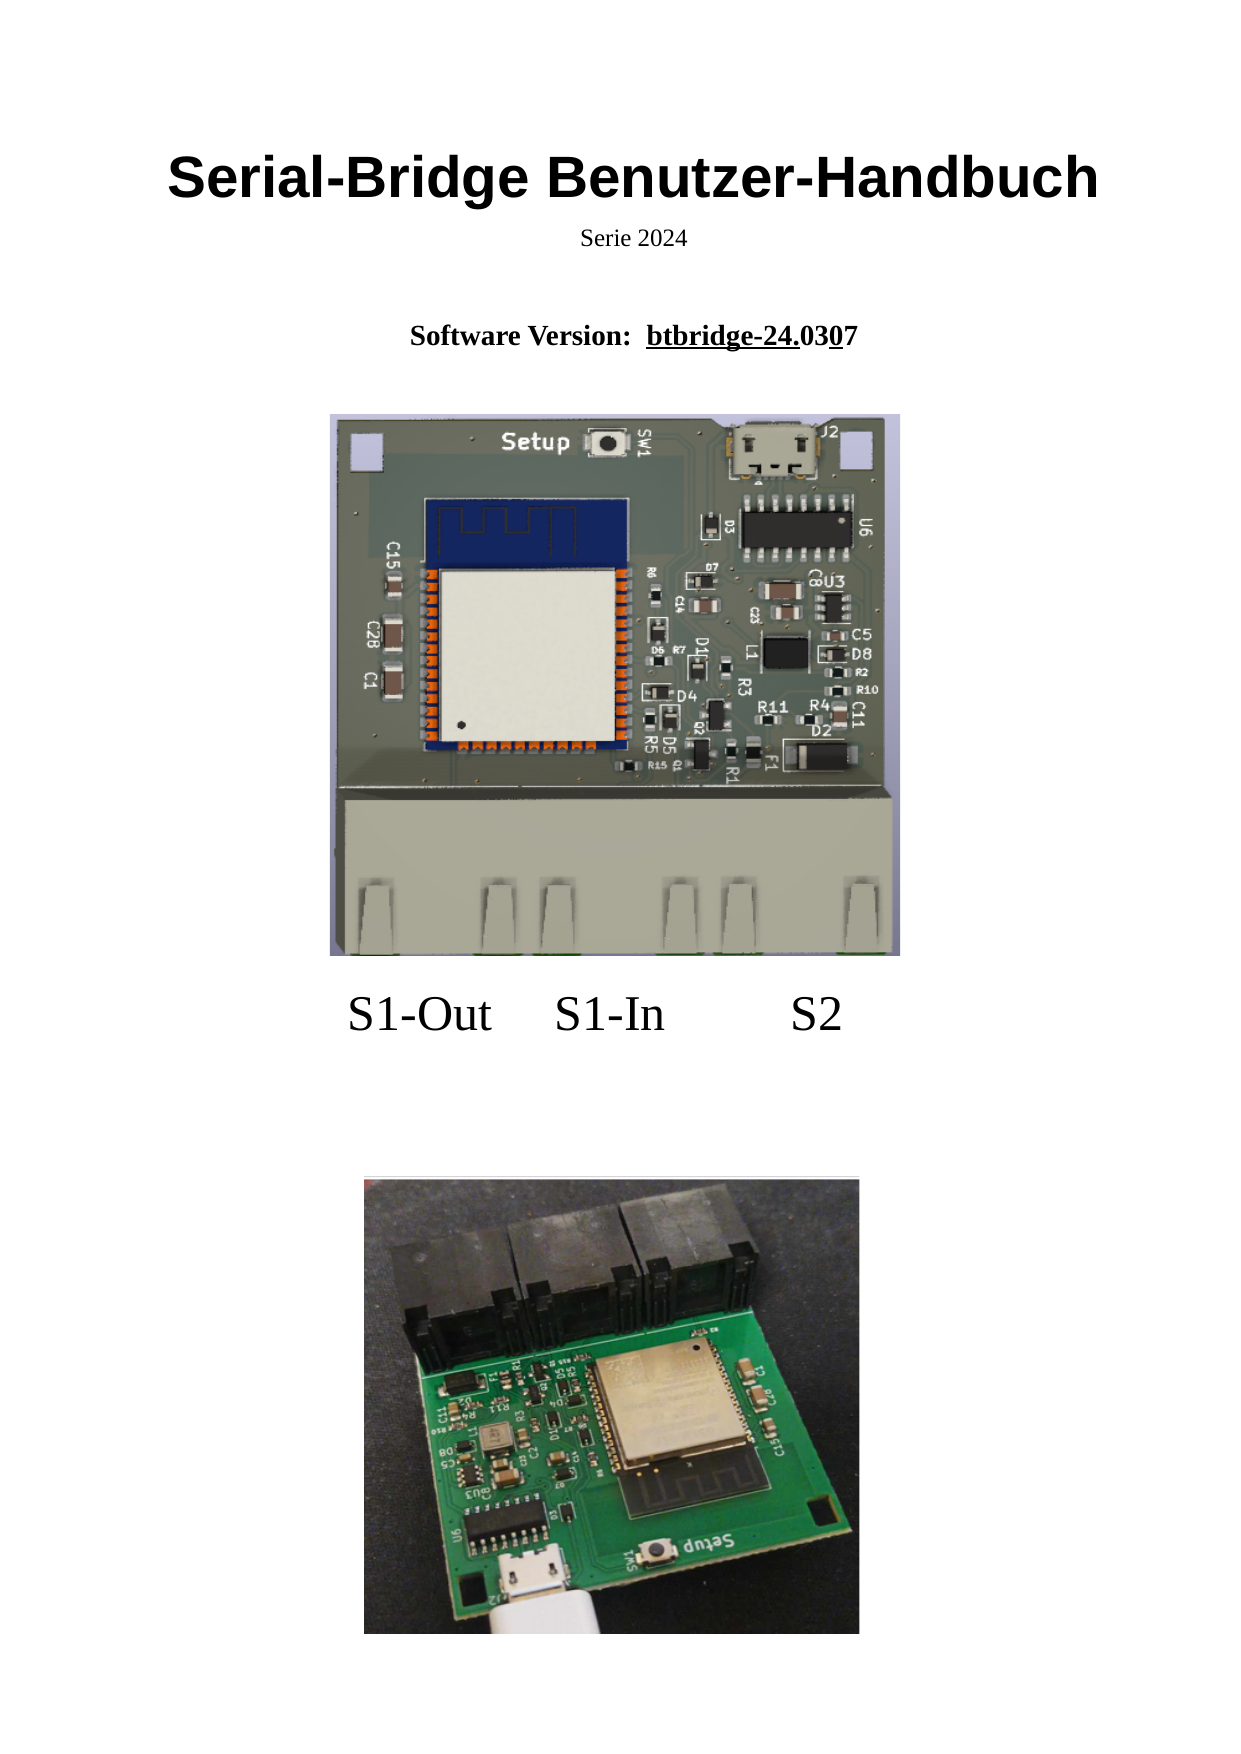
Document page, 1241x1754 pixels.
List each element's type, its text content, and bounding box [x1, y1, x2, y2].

text Software Version: btbridge-24.0307 [60, 318, 1207, 380]
text Serie 2024 [60, 223, 1207, 251]
text S1-Out S1-In S2 [60, 984, 1207, 1041]
picture [364, 1176, 860, 1634]
title Serial-Bridge Benutzer-Handbuch [60, 143, 1207, 210]
picture [329, 414, 901, 956]
